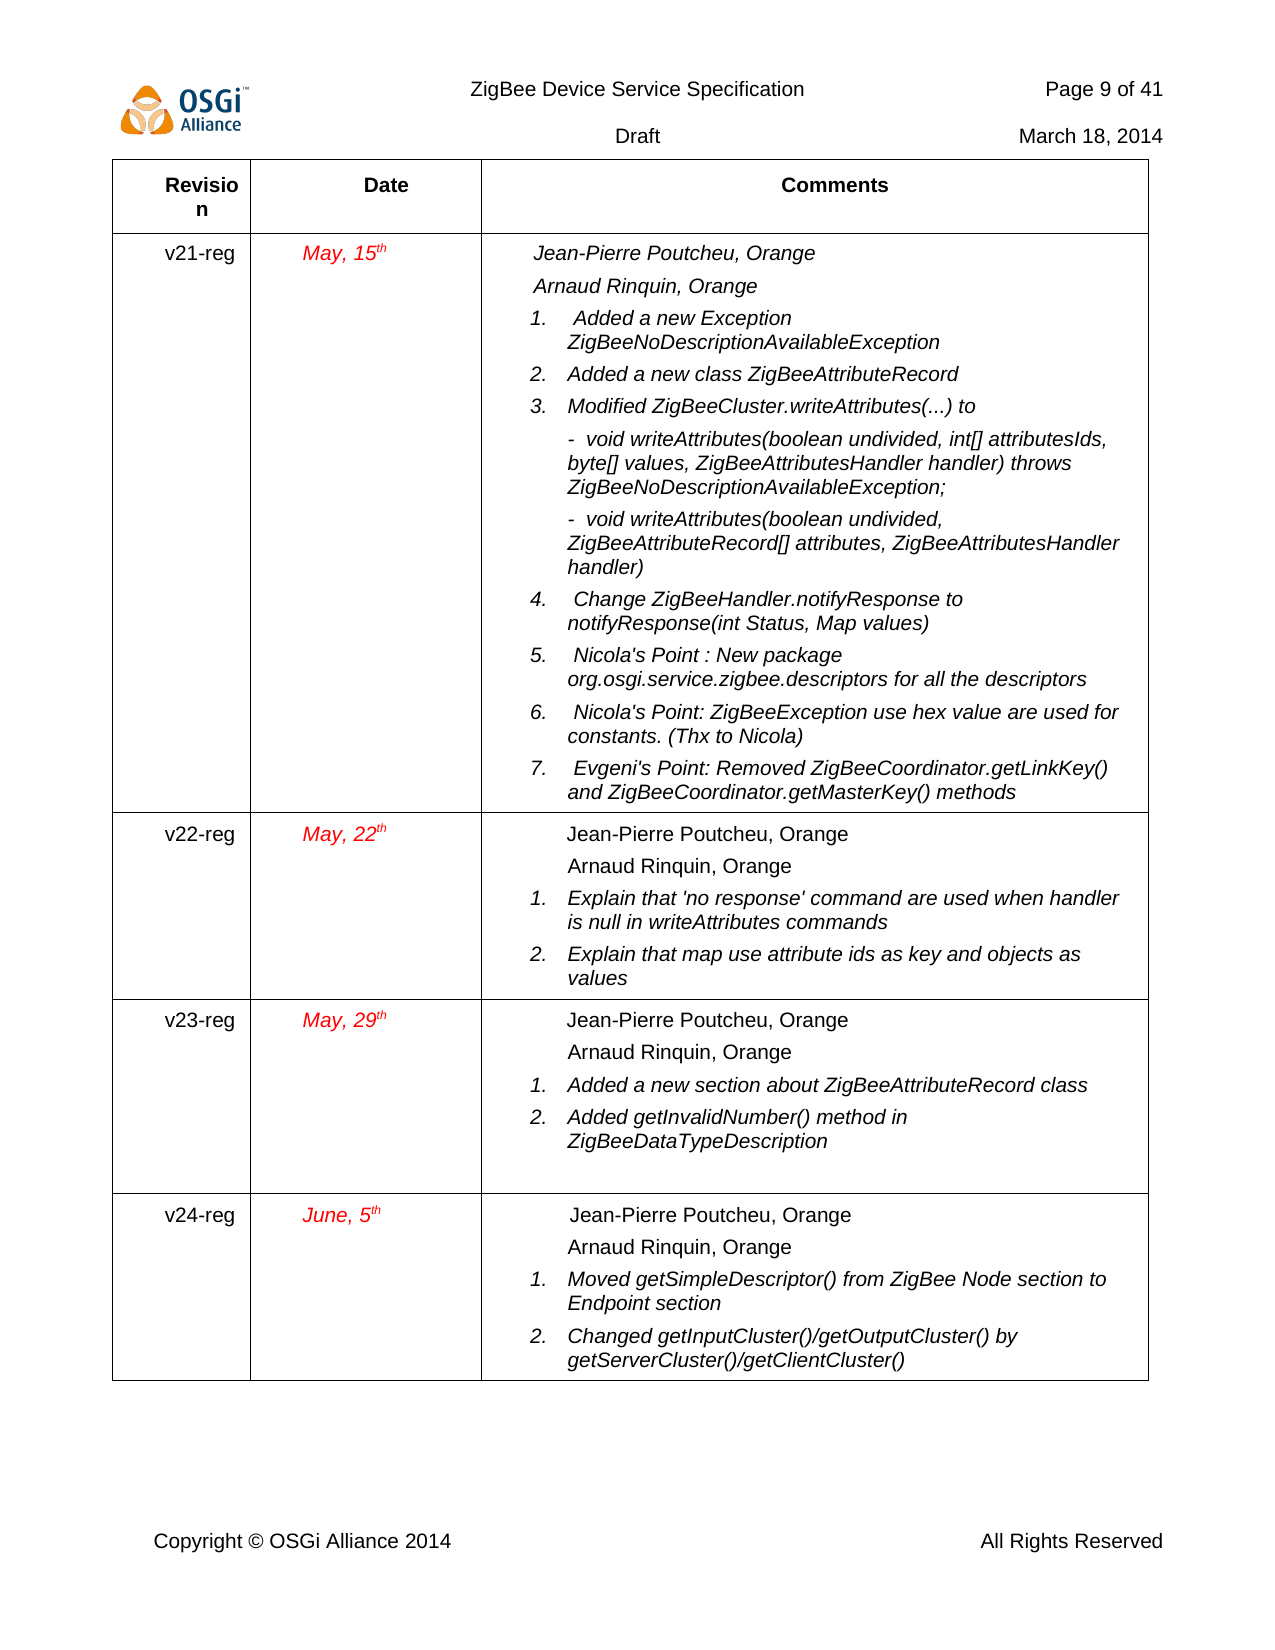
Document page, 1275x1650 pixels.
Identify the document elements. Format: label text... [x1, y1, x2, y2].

table_header Revision [113, 160, 250, 233]
table_cell v21-reg [113, 234, 250, 812]
table_cell v24-reg [113, 1194, 250, 1380]
table_cell May, 15th [251, 234, 481, 812]
table_cell v22-reg [113, 813, 250, 998]
table_cell v23-reg [113, 1000, 250, 1193]
table_cell Jean-Pierre Poutcheu, Orange Arnaud Rinquin, Orange Explain that 'no response' command are used when handler is null in writeAttributes commands Explain that map use attribute ids as key and objects as values [482, 813, 1148, 998]
table_cell Jean-Pierre Poutcheu, Orange Arnaud Rinquin, Orange Added a new Exception ZigBeeNoDescriptionAvailableException Added a new class ZigBeeAttributeRecord Modified ZigBeeCluster.writeAttributes(...) to - void writeAttributes(boolean undivided, int[] attributesIds, byte[] values, ZigBeeAttributesHandler handler) throws ZigBeeNoDescriptionAvailableException; - void writeAttributes(boolean undivided, ZigBeeAttributeRecord[] attributes, ZigBeeAttributesHandler handler) Change ZigBeeHandler.notifyResponse to notifyResponse(int Status, Map values) Nicola's Point : New package org.osgi.service.zigbee.descriptors for all the descriptors Nicola's Point: ZigBeeException use hex value are used for constants. (Thx to Nicola) Evgeni's Point: Removed ZigBeeCoordinator.getLinkKey() and ZigBeeCoordinator.getMasterKey() methods [482, 234, 1148, 812]
table_cell May, 29th [251, 1000, 481, 1193]
table_cell May, 22th [251, 813, 481, 998]
table_header Date [251, 160, 481, 233]
picture [113, 78, 257, 142]
table_header Comments [482, 160, 1148, 233]
table_cell June, 5th [251, 1194, 481, 1380]
table_cell Jean-Pierre Poutcheu, Orange Arnaud Rinquin, Orange Moved getSimpleDescriptor() from ZigBee Node section to Endpoint section Changed getInputCluster()/getOutputCluster() by getServerCluster()/getClientCluster() [482, 1194, 1148, 1380]
table_cell Jean-Pierre Poutcheu, Orange Arnaud Rinquin, Orange Added a new section about ZigBeeAttributeRecord class Added getInvalidNumber() method in ZigBeeDataTypeDescription [482, 1000, 1148, 1193]
